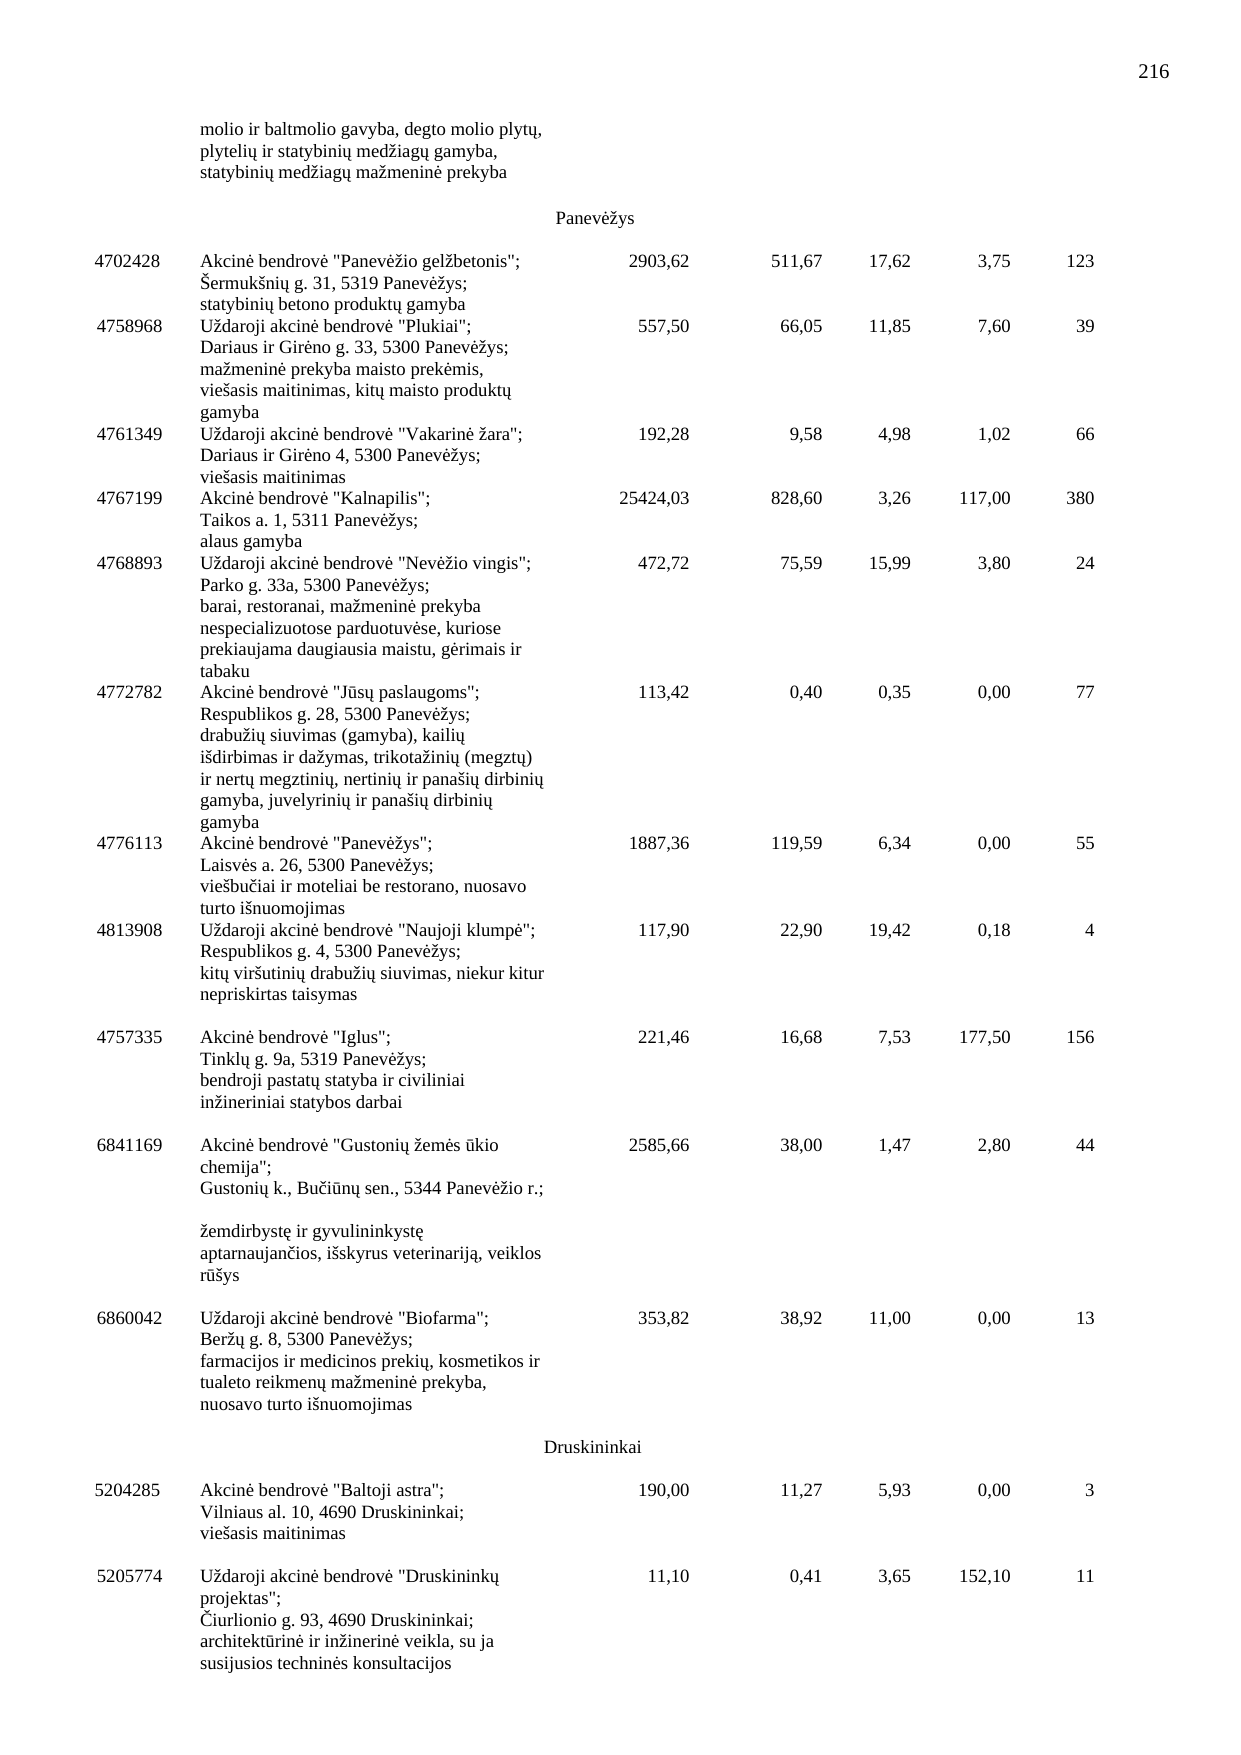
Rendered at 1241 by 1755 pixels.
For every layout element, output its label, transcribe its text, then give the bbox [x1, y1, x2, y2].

table_cell 1887,36 [558, 832, 705, 918]
table_cell 0,00 [927, 681, 1026, 832]
table_cell 11,85 [838, 315, 927, 422]
table_cell 38,00 [705, 1134, 838, 1307]
table_cell 4772782 [70, 681, 188, 832]
table_cell 3,80 [927, 552, 1026, 681]
table_cell Druskininkai [70, 1436, 1110, 1479]
table_cell 44 [1026, 1134, 1110, 1307]
table_cell 11,00 [838, 1307, 927, 1436]
table_cell Uždaroji akcinė bendrovė "Nevėžio vingis"; Parko g. 33a, 5300 Panevėžys; barai, restoranai, mažmeninė prekyba nespecializuotose parduotuvėse, kuriose prekiaujama daugiausia maistu, gėrimais ir tabaku [189, 552, 558, 681]
table_cell 3 [1026, 1479, 1110, 1565]
table_cell 39 [1026, 315, 1110, 422]
table_cell 4813908 [70, 919, 188, 1026]
table_cell 156 [1026, 1026, 1110, 1134]
table_cell 0,18 [927, 919, 1026, 1026]
table_cell 4 [1026, 919, 1110, 1026]
table_cell 0,41 [705, 1565, 838, 1695]
table_cell 38,92 [705, 1307, 838, 1436]
table_cell Akcinė bendrovė "Panevėžys"; Laisvės a. 26, 5300 Panevėžys; viešbučiai ir moteliai be restorano, nuosavo turto išnuomojimas [189, 832, 558, 918]
table_cell 557,50 [558, 315, 705, 422]
table_cell [70, 118, 188, 183]
table_cell [705, 118, 838, 183]
table_cell 0,40 [705, 681, 838, 832]
table_cell 25424,03 [558, 487, 705, 552]
table_cell 192,28 [558, 423, 705, 487]
table_cell [1026, 118, 1110, 183]
table_cell [838, 118, 927, 183]
table_cell 113,42 [558, 681, 705, 832]
table_cell [558, 118, 705, 183]
table_cell Uždaroji akcinė bendrovė "Plukiai"; Dariaus ir Girėno g. 33, 5300 Panevėžys; mažmeninė prekyba maisto prekėmis, viešasis maitinimas, kitų maisto produktų gamyba [189, 315, 558, 422]
table_cell 4776113 [70, 832, 188, 918]
table_cell 123 [1026, 250, 1110, 315]
table_cell Akcinė bendrovė "Iglus"; Tinklų g. 9a, 5319 Panevėžys; bendroji pastatų statyba ir civiliniai inžineriniai statybos darbai [189, 1026, 558, 1134]
table_cell [927, 118, 1026, 183]
table_cell 2903,62 [558, 250, 705, 315]
table_cell 11 [1026, 1565, 1110, 1695]
table_cell 22,90 [705, 919, 838, 1026]
table_cell 0,00 [927, 1479, 1026, 1565]
table_cell Uždaroji akcinė bendrovė "Vakarinė žara"; Dariaus ir Girėno 4, 5300 Panevėžys; viešasis maitinimas [189, 423, 558, 487]
table_cell 75,59 [705, 552, 838, 681]
table_cell 4757335 [70, 1026, 188, 1134]
table_cell 0,00 [927, 1307, 1026, 1436]
table_cell 4768893 [70, 552, 188, 681]
table_cell 6,34 [838, 832, 927, 918]
table_cell 17,62 [838, 250, 927, 315]
table_cell 828,60 [705, 487, 838, 552]
table_cell 4767199 [70, 487, 188, 552]
table_cell Akcinė bendrovė "Kalnapilis"; Taikos a. 1, 5311 Panevėžys; alaus gamyba [189, 487, 558, 552]
table_cell 177,50 [927, 1026, 1026, 1134]
table_cell 119,59 [705, 832, 838, 918]
table_cell 66,05 [705, 315, 838, 422]
table_cell 0,35 [838, 681, 927, 832]
table_cell 7,53 [838, 1026, 927, 1134]
table_cell 117,90 [558, 919, 705, 1026]
table_cell 66 [1026, 423, 1110, 487]
table_cell Akcinė bendrovė "Baltoji astra"; Vilniaus al. 10, 4690 Druskininkai; viešasis maitinimas [189, 1479, 558, 1565]
table_cell 6860042 [70, 1307, 188, 1436]
table_cell 4761349 [70, 423, 188, 487]
table_header Panevėžys [70, 207, 1110, 250]
table_cell 77 [1026, 681, 1110, 832]
table_cell 152,10 [927, 1565, 1026, 1695]
table_cell 2585,66 [558, 1134, 705, 1307]
table_cell molio ir baltmolio gavyba, degto molio plytų, plytelių ir statybinių medžiagų gamyba, statybinių medžiagų mažmeninė prekyba [189, 118, 558, 183]
table_cell 2,80 [927, 1134, 1026, 1307]
table_cell 353,82 [558, 1307, 705, 1436]
table_cell 472,72 [558, 552, 705, 681]
table_cell Akcinė bendrovė "Jūsų paslaugoms"; Respublikos g. 28, 5300 Panevėžys; drabužių siuvimas (gamyba), kailių išdirbimas ir dažymas, trikotažinių (megztų) ir nertų megztinių, nertinių ir panašių dirbinių gamyba, juvelyrinių ir panašių dirbinių gamyba [189, 681, 558, 832]
table_cell 4702428 [70, 250, 188, 315]
table_cell Akcinė bendrovė "Gustonių žemės ūkio chemija"; Gustonių k., Bučiūnų sen., 5344 Panevėžio r.; žemdirbystę ir gyvulininkystę aptarnaujančios, išskyrus veterinariją, veiklos rūšys [189, 1134, 558, 1307]
table_cell 13 [1026, 1307, 1110, 1436]
table_cell 1,02 [927, 423, 1026, 487]
table_cell 7,60 [927, 315, 1026, 422]
table_cell 4758968 [70, 315, 188, 422]
table_cell 9,58 [705, 423, 838, 487]
table_cell 0,00 [927, 832, 1026, 918]
table_cell 511,67 [705, 250, 838, 315]
table_cell 6841169 [70, 1134, 188, 1307]
table_cell 11,10 [558, 1565, 705, 1695]
table_cell 3,26 [838, 487, 927, 552]
table_cell Uždaroji akcinė bendrovė "Biofarma"; Beržų g. 8, 5300 Panevėžys; farmacijos ir medicinos prekių, kosmetikos ir tualeto reikmenų mažmeninė prekyba, nuosavo turto išnuomojimas [189, 1307, 558, 1436]
table_cell 5205774 [70, 1565, 188, 1695]
table_cell 1,47 [838, 1134, 927, 1307]
table_cell 380 [1026, 487, 1110, 552]
table_cell 5204285 [70, 1479, 188, 1565]
table_cell 221,46 [558, 1026, 705, 1134]
table_cell 190,00 [558, 1479, 705, 1565]
table_cell 3,75 [927, 250, 1026, 315]
table_cell Akcinė bendrovė "Panevėžio gelžbetonis"; Šermukšnių g. 31, 5319 Panevėžys; statybinių betono produktų gamyba [189, 250, 558, 315]
table_cell 16,68 [705, 1026, 838, 1134]
table_cell 4,98 [838, 423, 927, 487]
table_cell Uždaroji akcinė bendrovė "Naujoji klumpė"; Respublikos g. 4, 5300 Panevėžys; kitų viršutinių drabužių siuvimas, niekur kitur nepriskirtas taisymas [189, 919, 558, 1026]
table_cell 5,93 [838, 1479, 927, 1565]
table_cell 117,00 [927, 487, 1026, 552]
table_cell 19,42 [838, 919, 927, 1026]
table_cell 15,99 [838, 552, 927, 681]
table_cell 3,65 [838, 1565, 927, 1695]
table_cell 11,27 [705, 1479, 838, 1565]
table_cell 24 [1026, 552, 1110, 681]
table_cell Uždaroji akcinė bendrovė "Druskininkų projektas"; Čiurlionio g. 93, 4690 Druskininkai; architektūrinė ir inžinerinė veikla, su ja susijusios techninės konsultacijos [189, 1565, 558, 1695]
table_cell 55 [1026, 832, 1110, 918]
